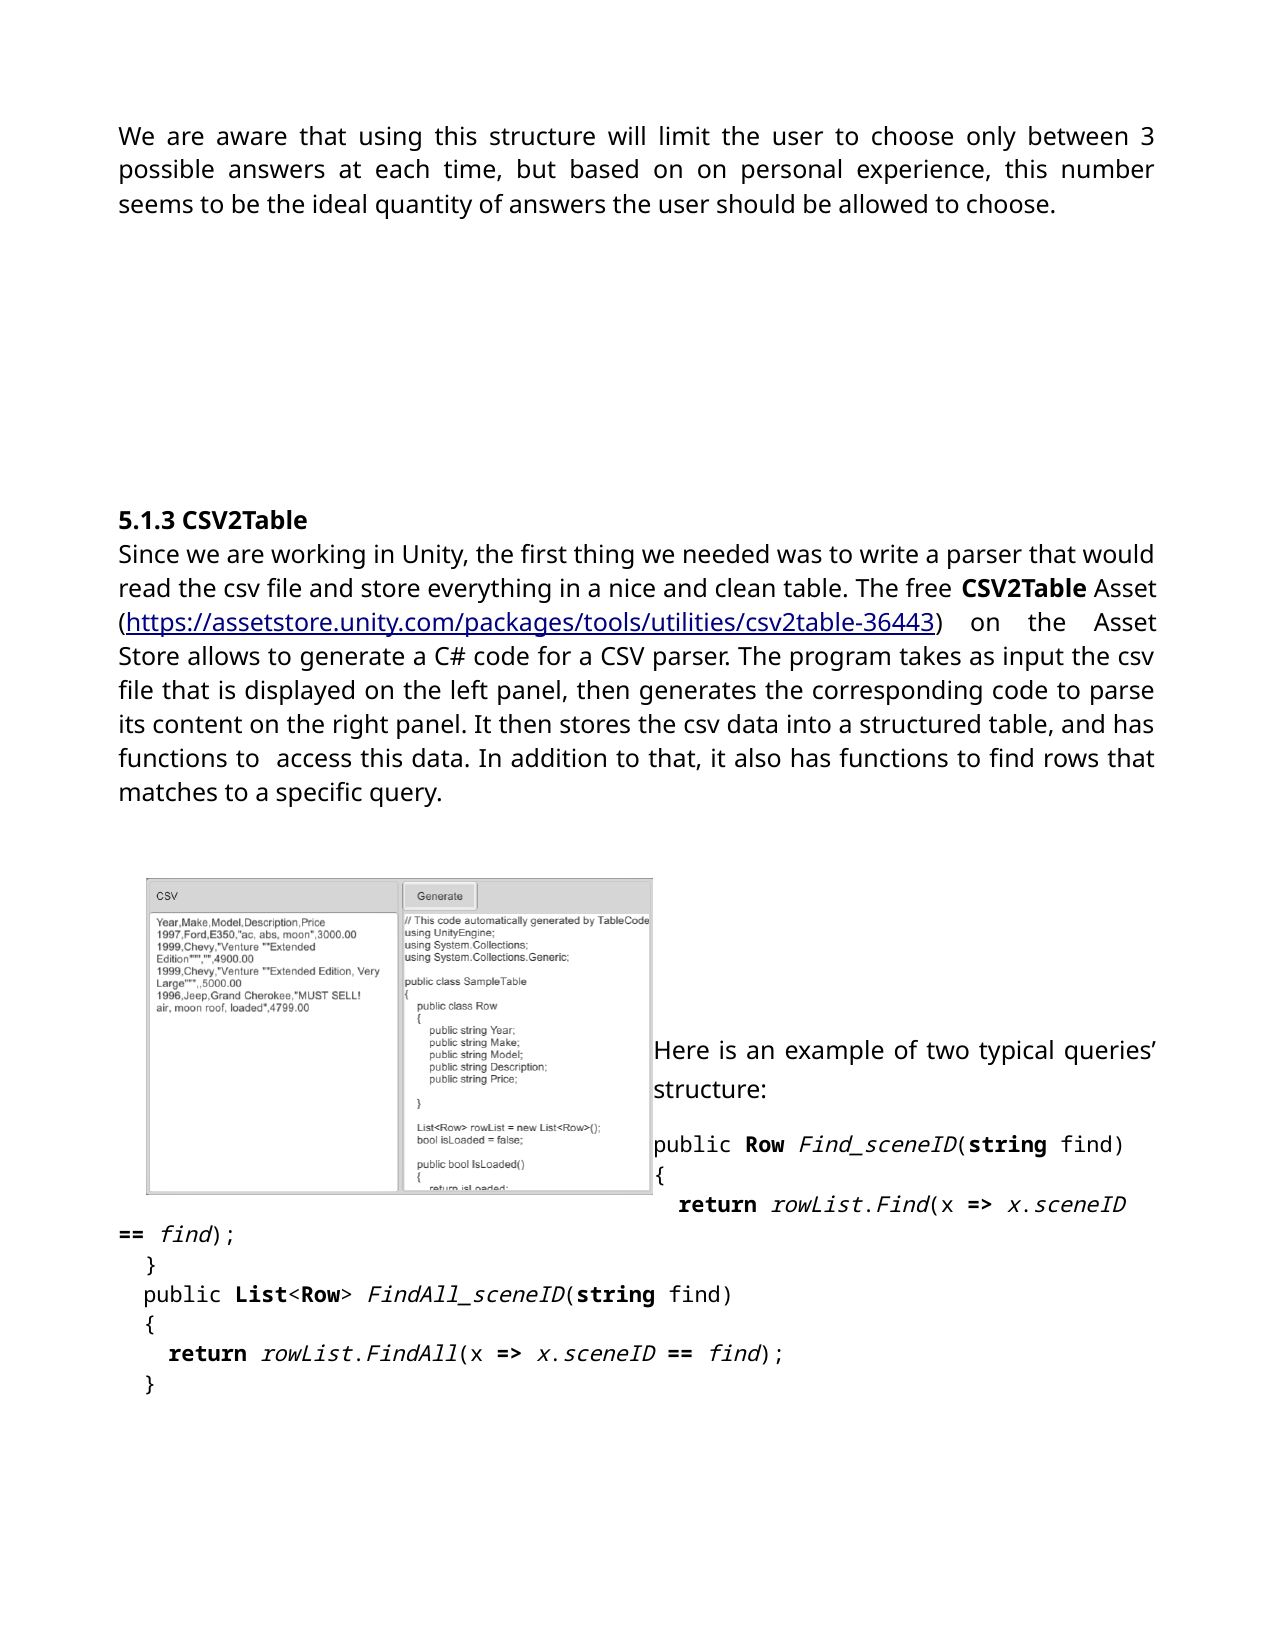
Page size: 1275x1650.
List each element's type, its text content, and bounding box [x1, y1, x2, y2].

text [118, 1125, 146, 1159]
text public Row Find_sceneID(string find) [653, 1125, 1157, 1159]
text return rowList.FindAll(x => x.sceneID == find); [118, 1338, 1157, 1368]
text [118, 1159, 146, 1189]
text public List<Row> FindAll_sceneID(string find) [118, 1279, 1157, 1308]
text return rowList.Find(x => x.sceneID == find); [118, 1189, 1157, 1249]
text Since we are working in Unity, the first thing we needed was to write a parser that would read the csv file and store everything in a nice and clean table. The free CSV2Table Asset (https://assetstore.unity.com/packages/tools/utilities/csv2table-36443) on the Asset Store allows to generate a C# code for a CSV parser. The program takes as input the csv file that is displayed on the left panel, then generates the corresponding code to parse its content on the right panel. It then stores the csv data into a structured table, and has functions to access this data. In addition to that, it also has functions to find rows that matches to a specific query. [118, 537, 1157, 809]
text } [118, 1249, 1157, 1279]
text Here is an example of two typical queries’ structure: [653, 1032, 1157, 1106]
text We are aware that using this structure will limit the user to choose only between 3 possible answers at each time, but based on on personal experience, this number seems to be the ideal quantity of answers the user should be allowed to choose. [118, 118, 1157, 220]
text [118, 1032, 146, 1106]
text } [118, 1368, 1157, 1398]
subtitle 5.1.3 CSV2Table [118, 502, 1157, 537]
picture [146, 878, 653, 1195]
text { [653, 1159, 1157, 1189]
text { [118, 1308, 1157, 1338]
